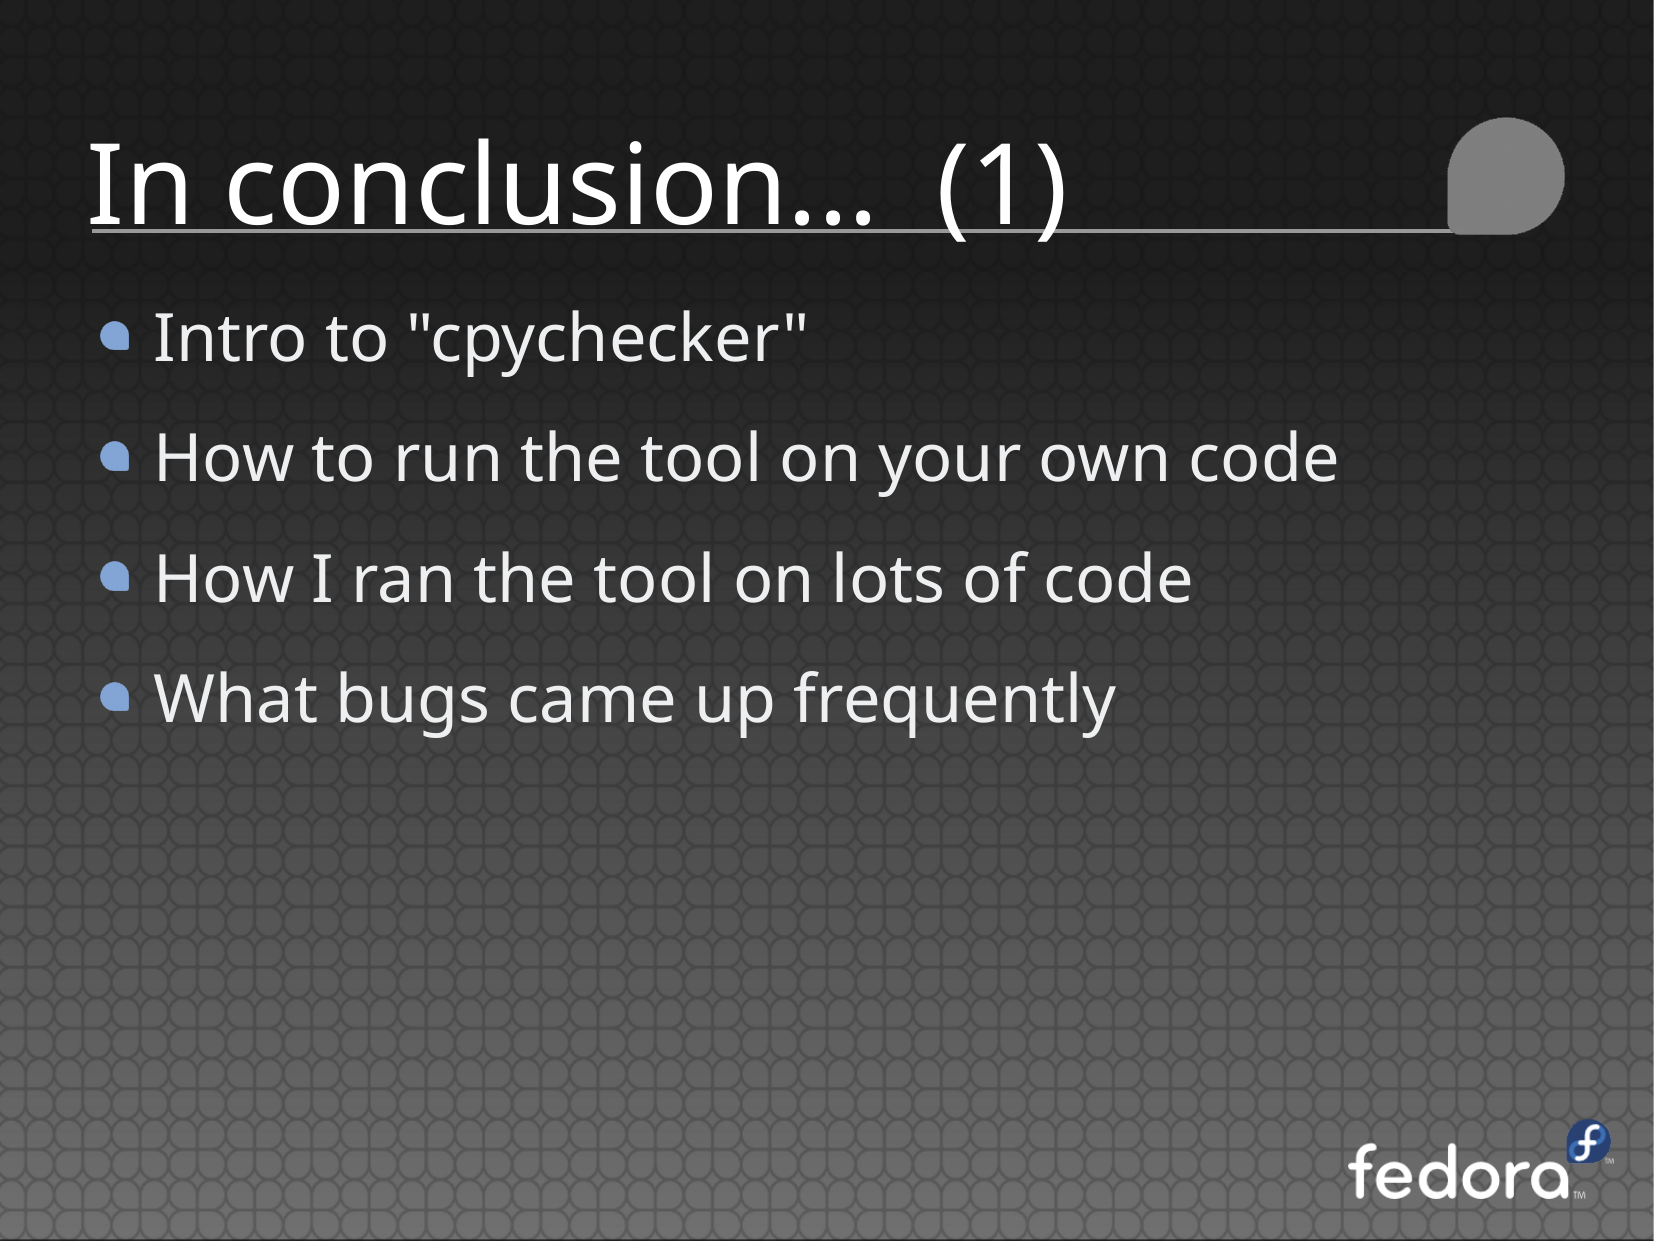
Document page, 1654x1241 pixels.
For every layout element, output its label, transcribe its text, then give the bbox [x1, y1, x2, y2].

picture [0, 0, 1654, 1241]
list Intro to "cpychecker" How to run the tool on your own code How I ran the tool on lots of code What bugs came up frequently [82, 290, 1571, 1010]
title In conclusion... (1) [86, 110, 1576, 251]
